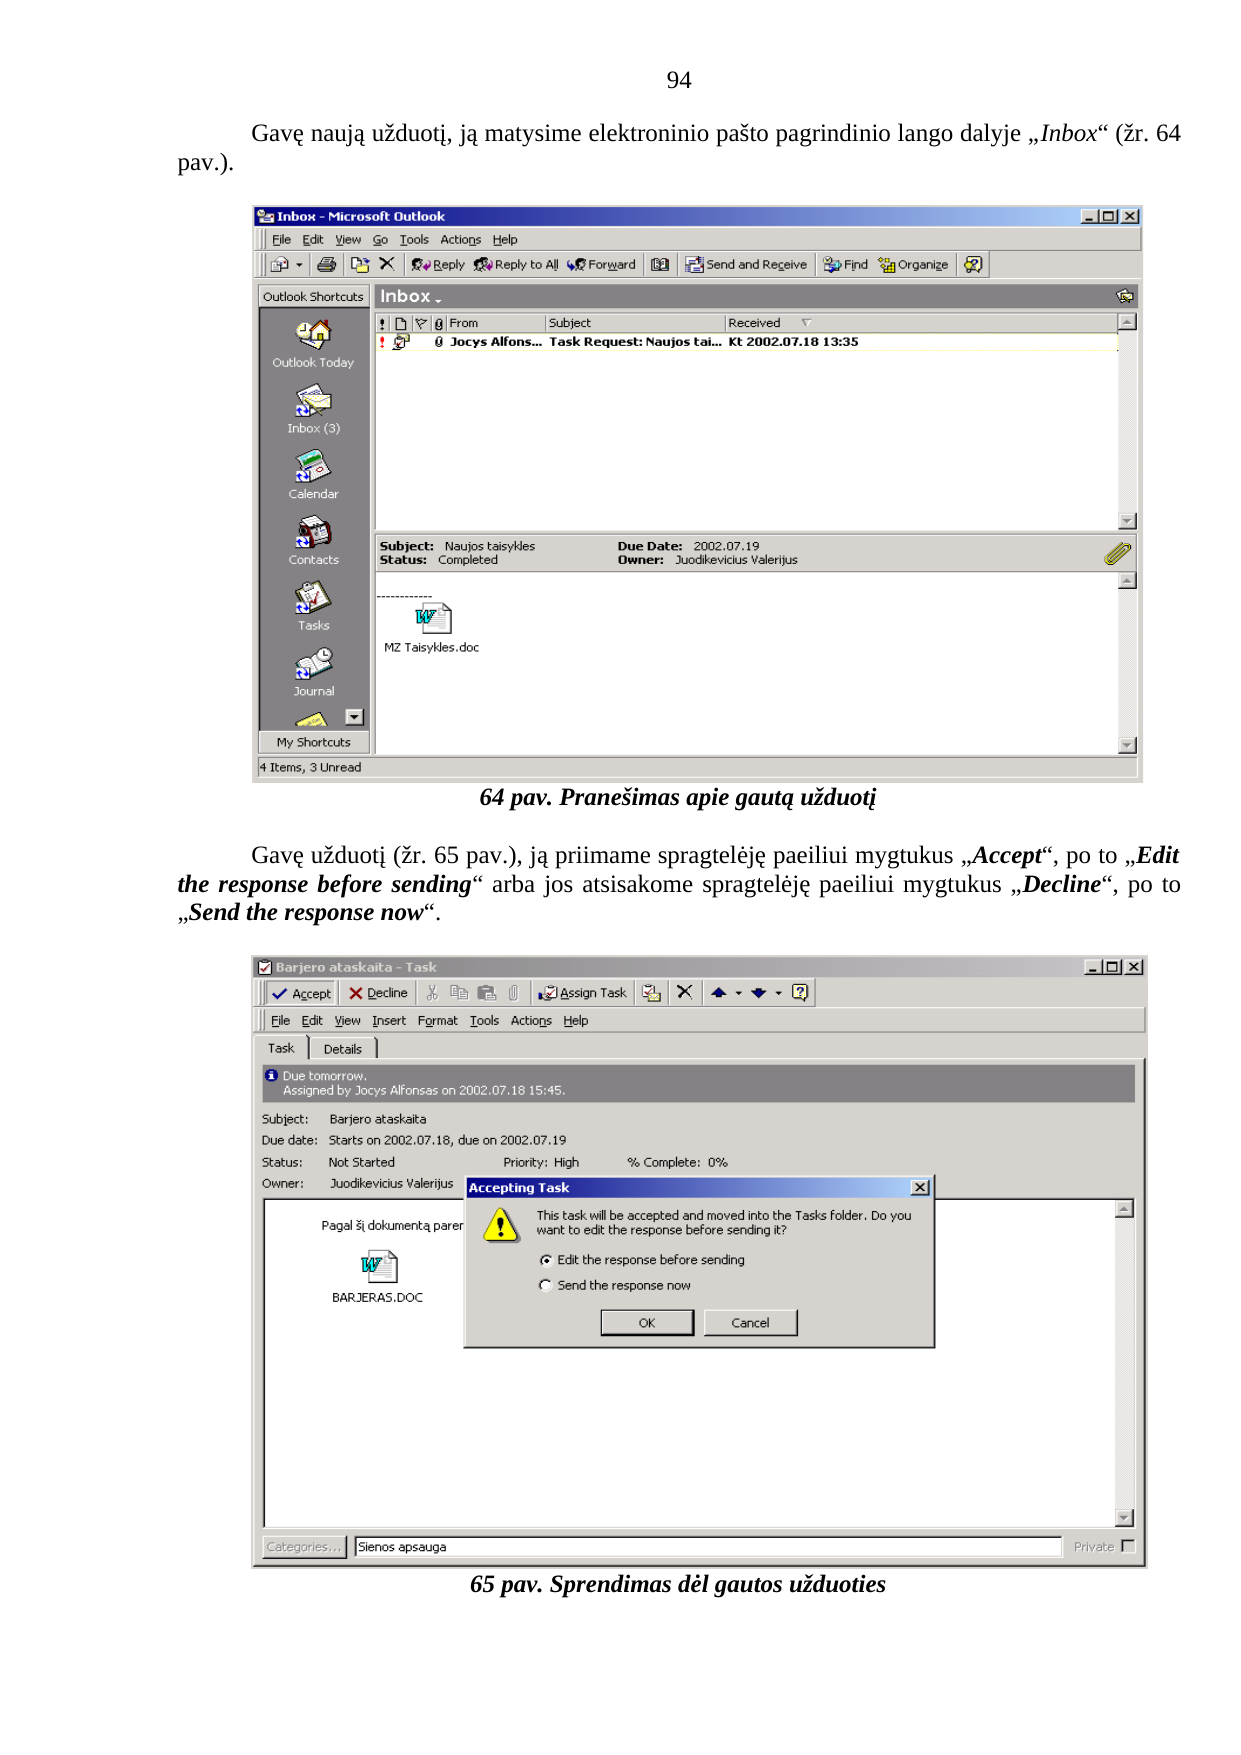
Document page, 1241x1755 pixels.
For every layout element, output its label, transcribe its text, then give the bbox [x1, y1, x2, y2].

text 65 pav. Sprendimas dėl gautos užduoties [177, 1569, 1181, 1598]
text 64 pav. Pranešimas apie gautą užduotį [177, 782, 1181, 811]
text Gavę naują užduotį, ją matysime elektroninio pašto pagrindinio lango dalyje „Inbox“ (žr. 64 pav.). [177, 118, 1181, 176]
text Gavę užduotį (žr. 65 pav.), ją priimame spragtelėję paeiliui mygtukus „Accept“, po to „Edit the response before sending“ arba jos atsisakome spragtelėję paeiliui mygtukus „Decline“, po to „Send the response now“. [177, 840, 1181, 926]
